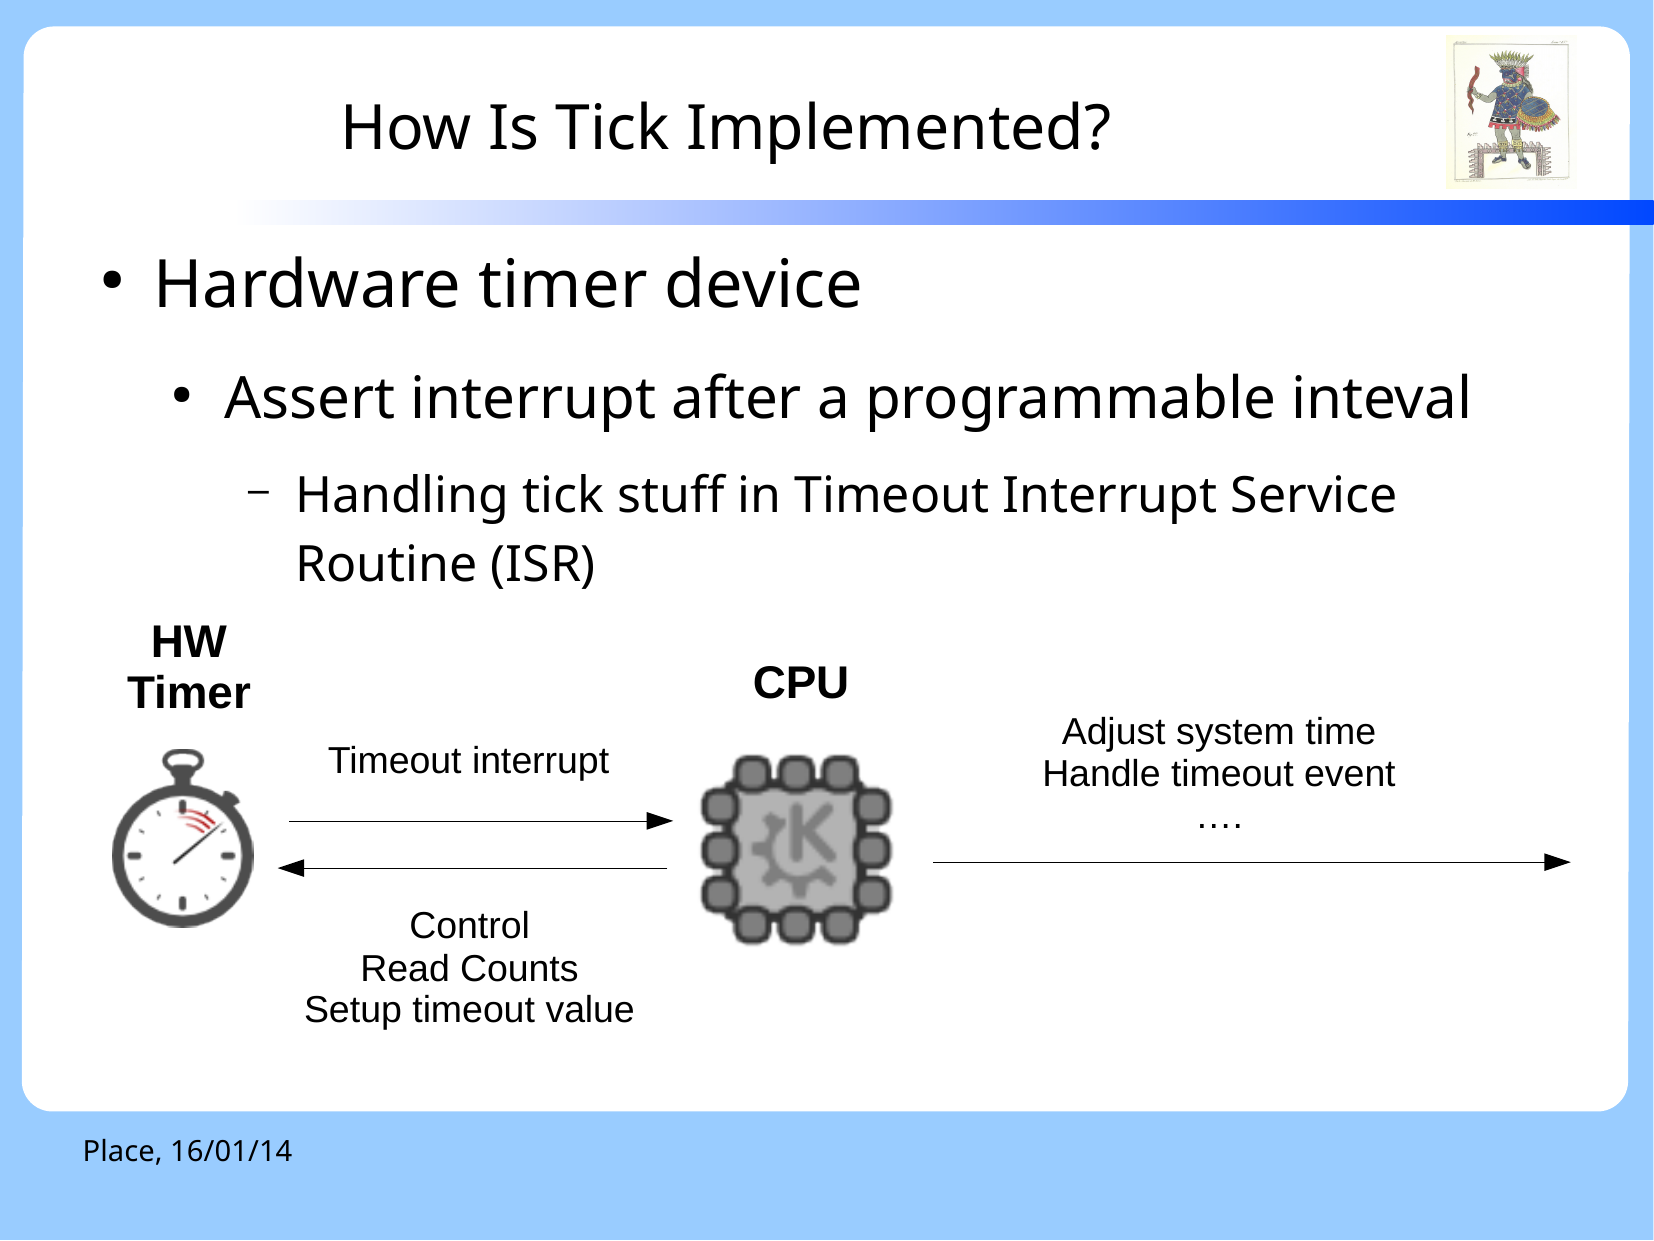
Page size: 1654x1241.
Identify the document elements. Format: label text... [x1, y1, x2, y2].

picture [696, 749, 898, 951]
text_box Adjust system time Handle timeout event …. [1027, 702, 1411, 844]
text_box Timeout interrupt [313, 732, 625, 790]
picture [112, 749, 254, 928]
text_box HW Timer [112, 608, 266, 726]
text_box CPU [738, 649, 865, 716]
title How Is Tick Implemented? [82, 49, 1371, 201]
text_box Control Read Counts Setup timeout value [289, 897, 650, 1039]
picture [1446, 35, 1577, 189]
list Hardware timer device Assert interrupt after a programmable inteval Handling tick stuff in Timeout Interrupt Service Routine (ISR) [82, 236, 1571, 1055]
